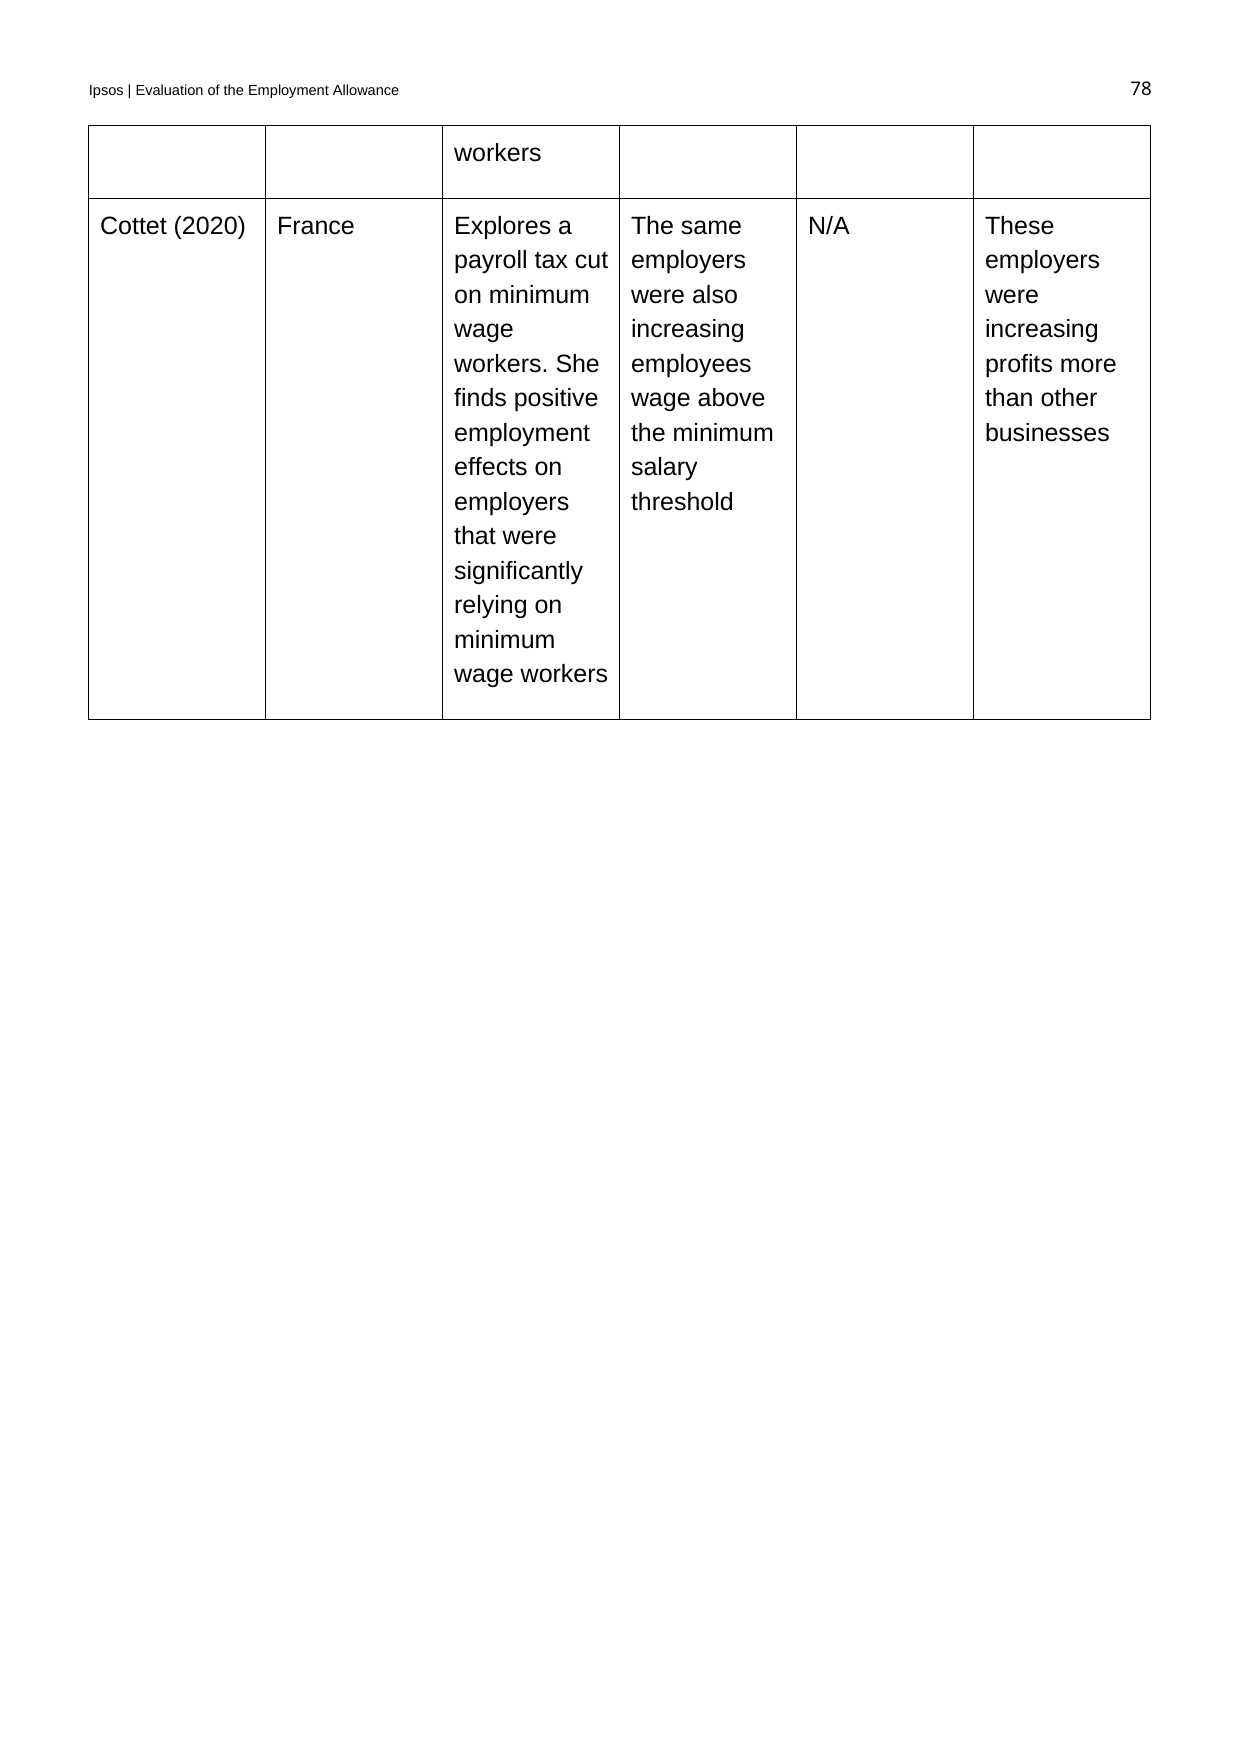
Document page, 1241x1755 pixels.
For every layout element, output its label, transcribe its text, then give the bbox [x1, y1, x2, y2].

table_cell [974, 126, 1150, 197]
table_cell N/A [797, 199, 973, 719]
table_cell Explores a payroll tax cut on minimum wage workers. She finds positive employment effects on employers that were significantly relying on minimum wage workers [443, 199, 619, 719]
table_cell These employers were increasing profits more than other businesses [974, 199, 1150, 719]
table_cell [89, 126, 265, 197]
table_cell [266, 126, 442, 197]
table_cell France [266, 199, 442, 719]
table_cell [797, 126, 973, 197]
table_cell Cottet (2020) [89, 199, 265, 719]
table_cell workers [443, 126, 619, 197]
table_cell [620, 126, 796, 197]
table_cell The same employers were also increasing employees wage above the minimum salary threshold [620, 199, 796, 719]
